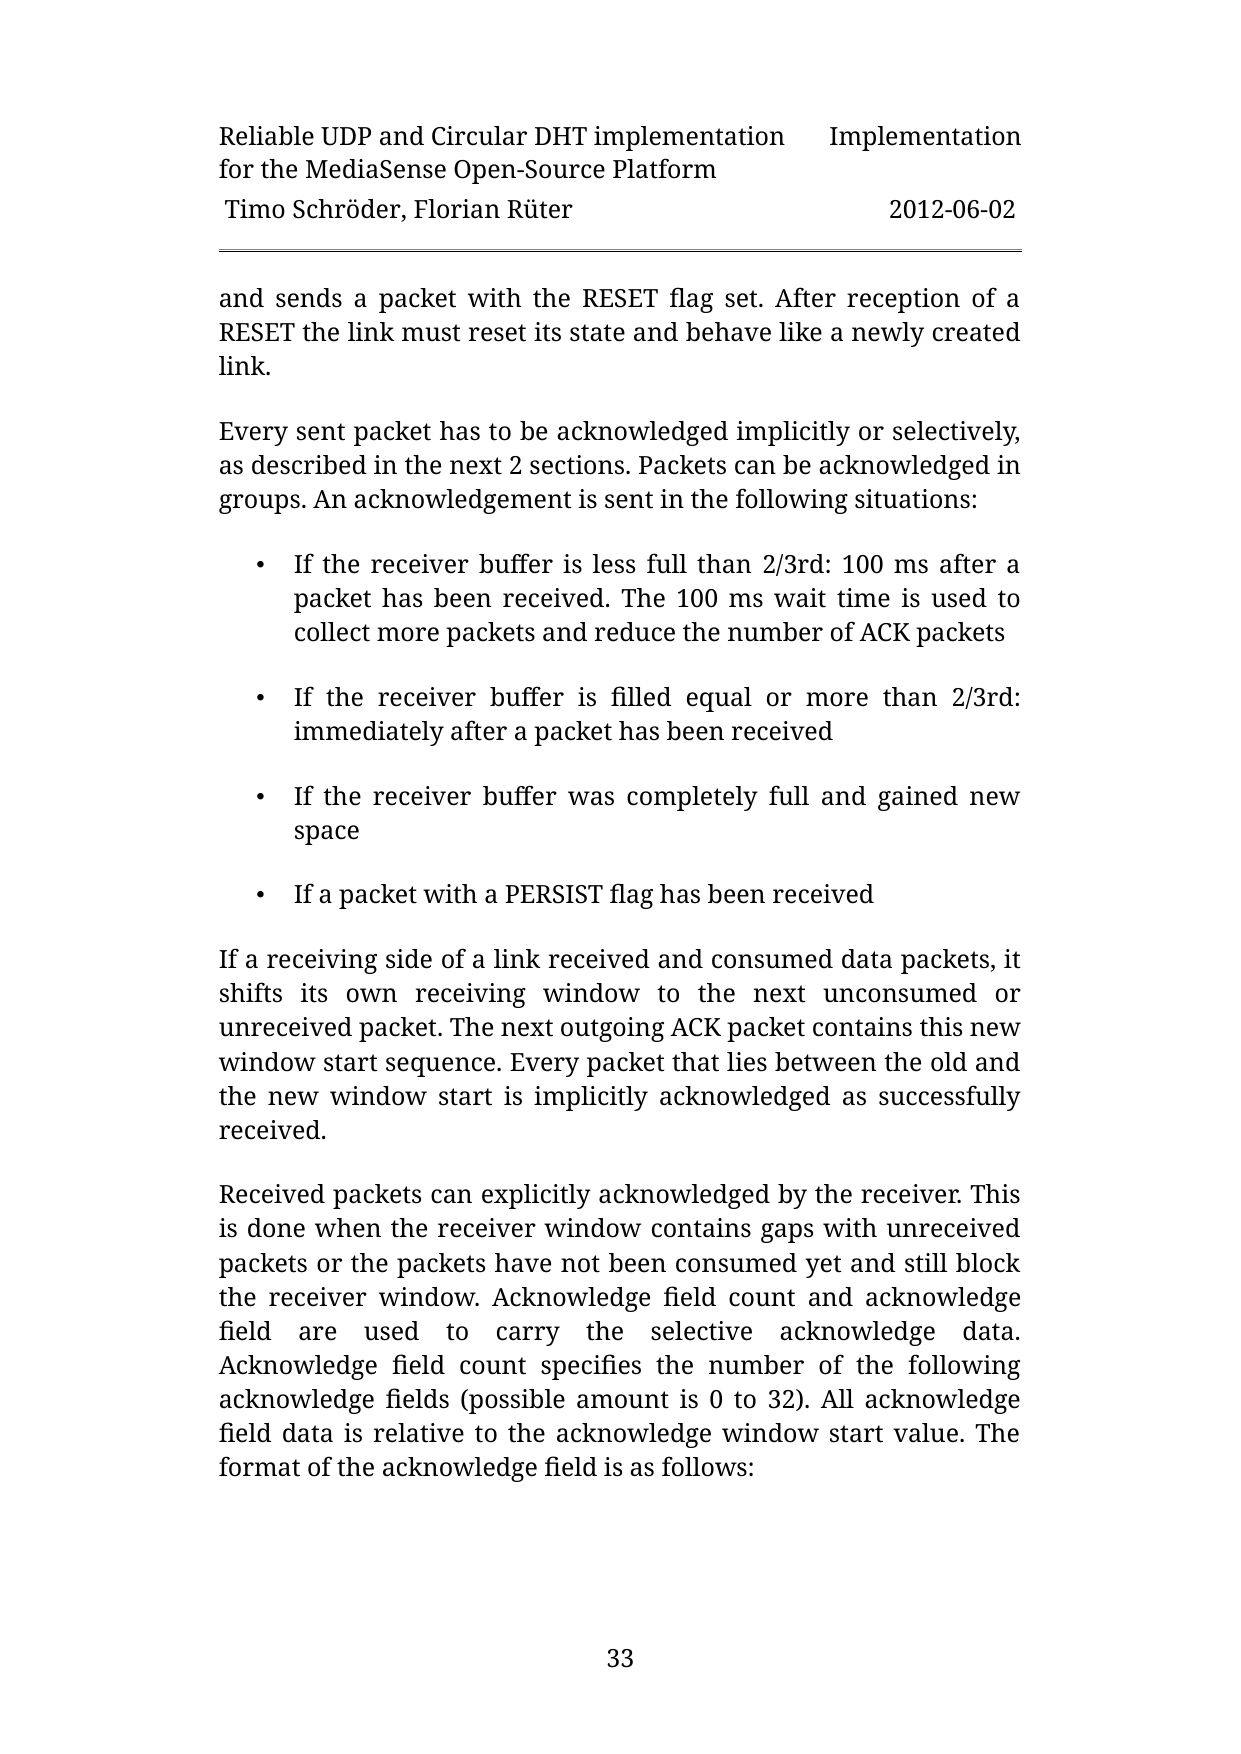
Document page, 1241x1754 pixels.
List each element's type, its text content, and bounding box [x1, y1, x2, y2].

text If a receiving side of a link received and consumed data packets, it shifts its own receiving window to the next unconsumed or unreceived packet. The next outgoing ACK packet contains this new window start sequence. Every packet that lies between the old and the new window start is implicitly acknowledged as successfully received. [218, 942, 1022, 1146]
text and sends a packet with the RESET flag set. After reception of a RESET the link must reset its state and behave like a newly created link. [218, 281, 1022, 383]
list If the receiver buffer was completely full and gained new space [256, 778, 1022, 846]
list If a packet with a PERSIST flag has been received [256, 877, 1022, 911]
text Every sent packet has to be acknowledged implicitly or selectively, as described in the next 2 sections. Packets can be acknowledged in groups. An acknowledgement is sent in the following situations: [218, 414, 1022, 516]
list If the receiver buffer is filled equal or more than 2/3rd: immediately after a packet has been received [256, 679, 1022, 748]
list If the receiver buffer is less full than 2/3rd: 100 ms after a packet has been received. The 100 ms wait time is used to collect more packets and reduce the number of ACK packets [256, 547, 1022, 649]
text Received packets can explicitly acknowledged by the receiver. This is done when the receiver window contains gaps with unreceived packets or the packets have not been consumed yet and still block the receiver window. Acknowledge field count and acknowledge field are used to carry the selective acknowledge data. Acknowledge field count specifies the number of the following acknowledge fields (possible amount is 0 to 32). All acknowledge field data is relative to the acknowledge window start value. The format of the acknowledge field is as follows: [218, 1177, 1022, 1484]
